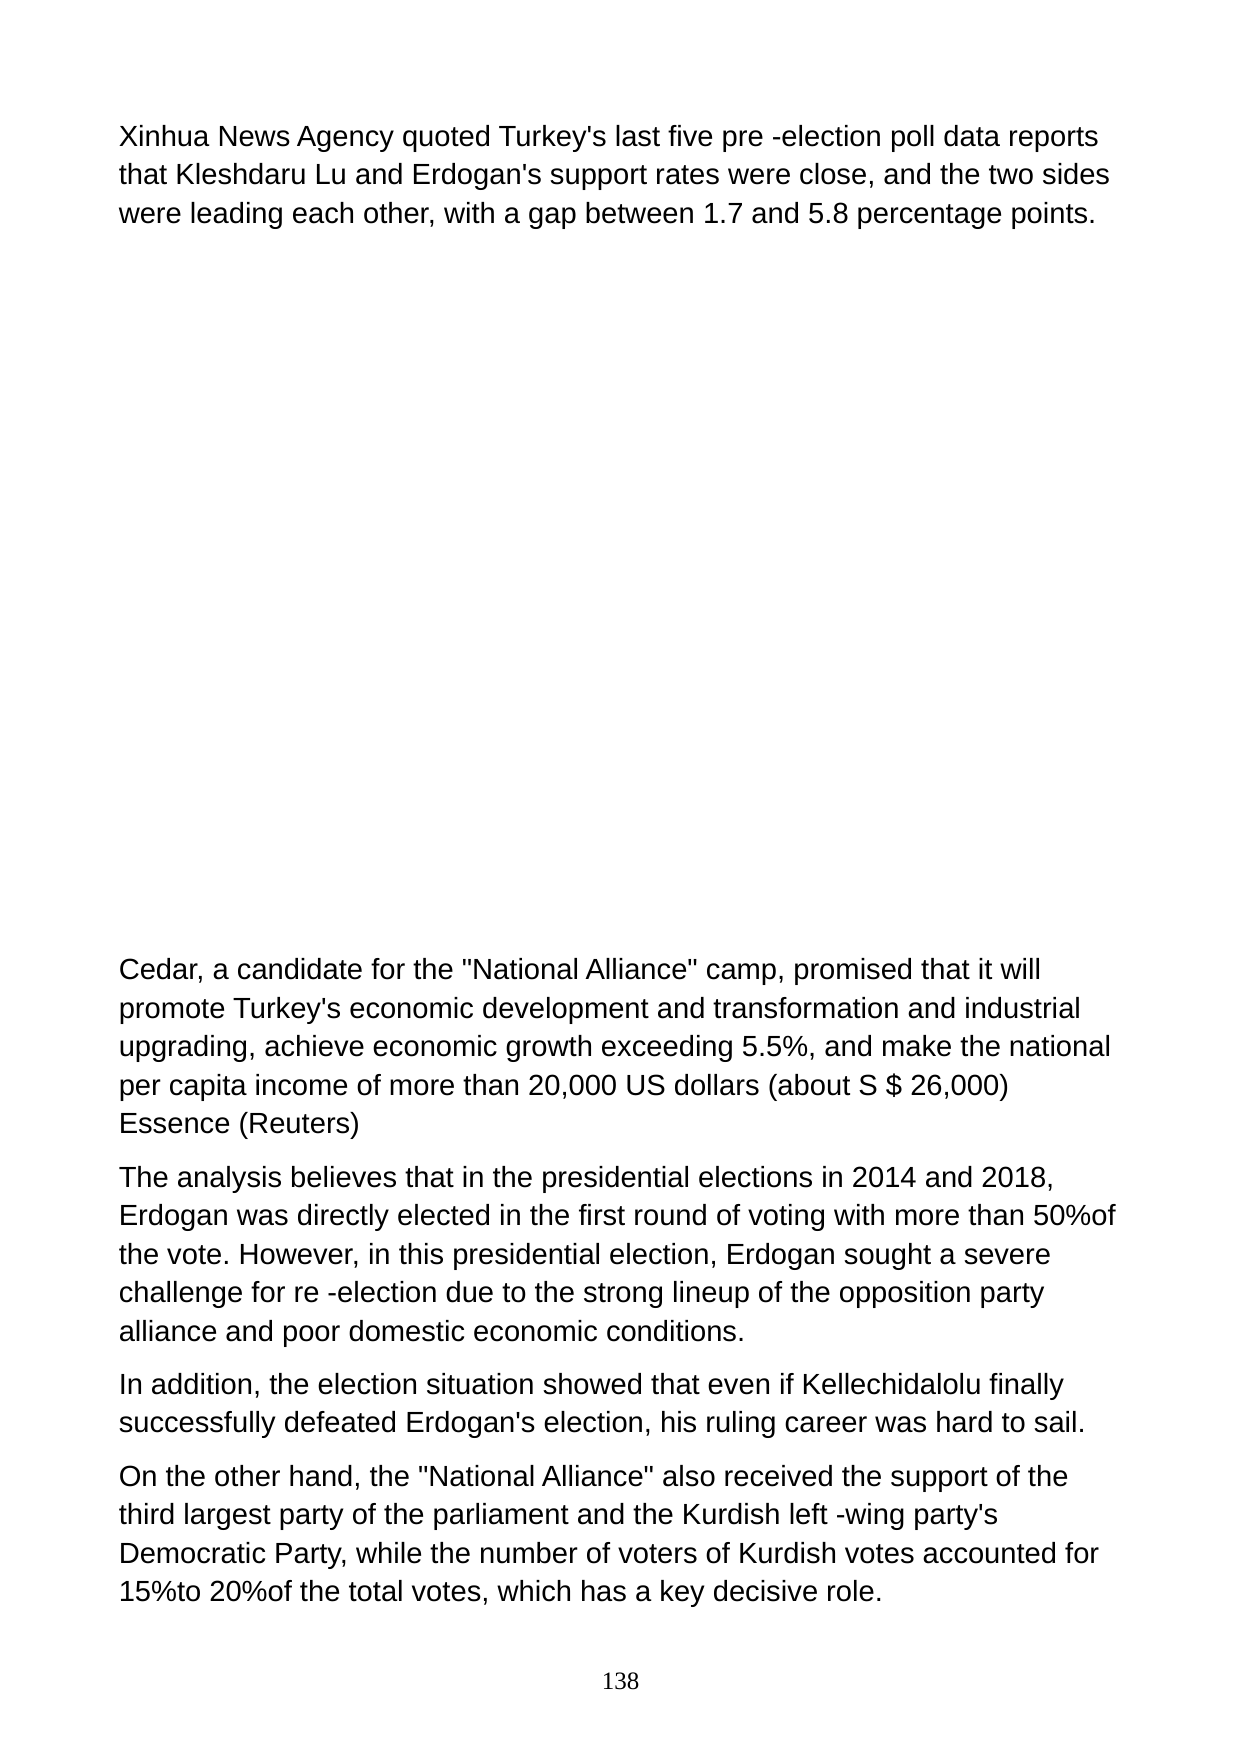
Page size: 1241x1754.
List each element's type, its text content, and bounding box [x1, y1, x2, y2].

text The analysis believes that in the presidential elections in 2014 and 2018, Erdogan was directly elected in the first round of voting with more than 50%of the vote. However, in this presidential election, Erdogan sought a severe challenge for re -election due to the strong lineup of the opposition party alliance and poor domestic economic conditions. [118, 1159, 1122, 1347]
text In addition, the election situation showed that even if Kellechidalolu finally successfully defeated Erdogan's election, his ruling career was hard to sail. [118, 1367, 1122, 1439]
text Cedar, a candidate for the "National Alliance" camp, promised that it will promote Turkey's economic development and transformation and industrial upgrading, achieve economic growth exceeding 5.5%, and make the national per capita income of more than 20,000 US dollars (about S $ 26,000) Essence (Reuters) [118, 249, 1122, 1140]
text Xinhua News Agency quoted Turkey's last five pre -election poll data reports that Kleshdaru Lu and Erdogan's support rates were close, and the two sides were leading each other, with a gap between 1.7 and 5.8 percentage points. [118, 118, 1122, 229]
text On the other hand, the "National Alliance" also received the support of the third largest party of the parliament and the Kurdish left -wing party's Democratic Party, while the number of voters of Kurdish votes accounted for 15%to 20%of the total votes, which has a key decisive role. [118, 1458, 1122, 1608]
